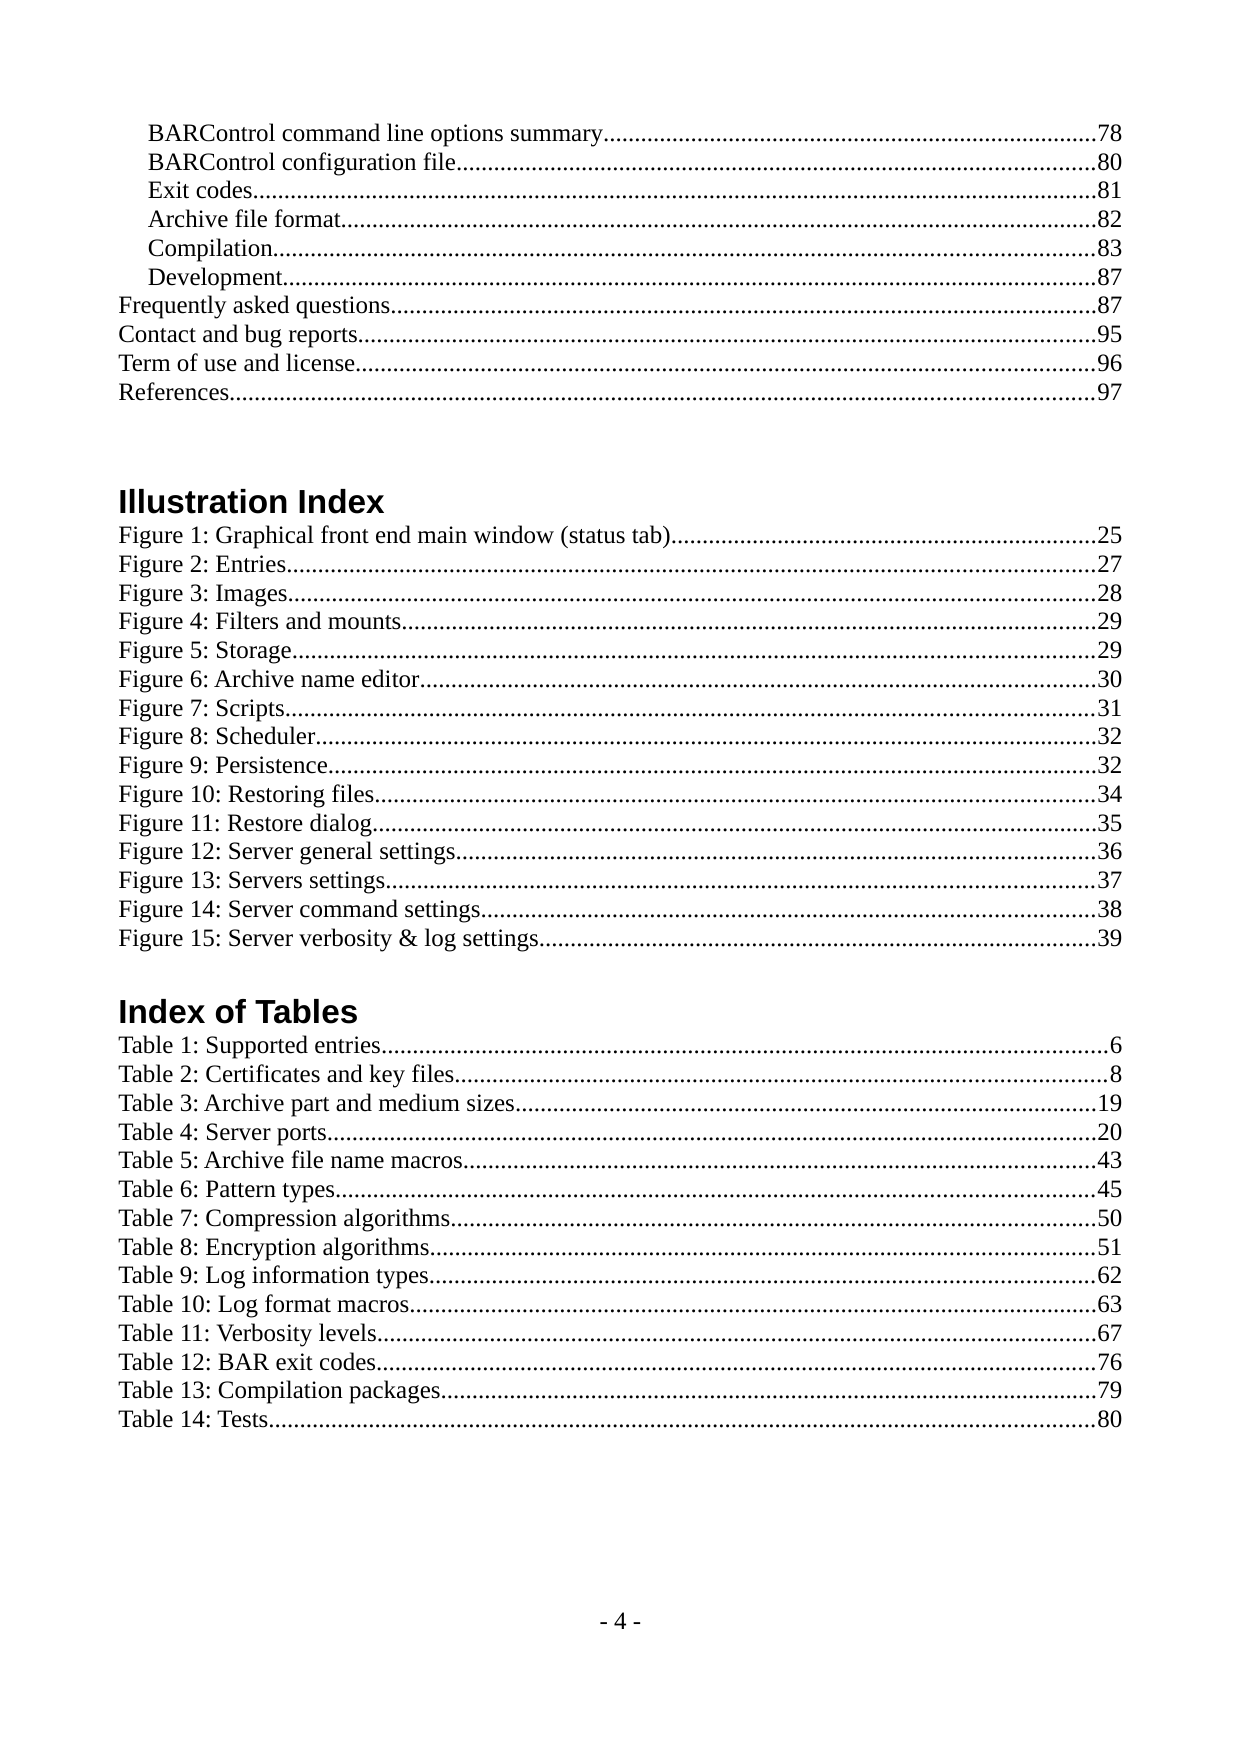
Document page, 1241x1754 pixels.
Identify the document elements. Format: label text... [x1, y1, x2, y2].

text Term of use and license 96 [118, 348, 1122, 377]
text Figure 12: Server general settings 36 [118, 836, 1122, 865]
text Figure 7: Scripts 31 [118, 693, 1122, 721]
subtitle Illustration Index [118, 482, 1122, 520]
text Table 3: Archive part and medium sizes 19 [118, 1088, 1122, 1117]
text Figure 15: Server verbosity & log settings 39 [118, 923, 1122, 951]
text Figure 8: Scheduler 32 [118, 721, 1122, 750]
text Figure 1: Graphical front end main window (status tab) 25 [118, 520, 1122, 549]
text Figure 14: Server command settings 38 [118, 894, 1122, 923]
text Figure 10: Restoring files 34 [118, 779, 1122, 808]
text Table 9: Log information types 62 [118, 1260, 1122, 1289]
text Table 7: Compression algorithms 50 [118, 1203, 1122, 1232]
text Exit codes 81 [148, 176, 1122, 204]
text Contact and bug reports 95 [118, 319, 1122, 348]
text Figure 9: Persistence 32 [118, 750, 1122, 779]
text Figure 11: Restore dialog 35 [118, 808, 1122, 836]
text Table 4: Server ports 20 [118, 1117, 1122, 1145]
text References 97 [118, 377, 1122, 406]
text Archive file format 82 [148, 204, 1122, 233]
text Table 2: Certificates and key files 8 [118, 1059, 1122, 1088]
text Figure 5: Storage 29 [118, 635, 1122, 664]
text Table 11: Verbosity levels 67 [118, 1318, 1122, 1347]
text Table 8: Encryption algorithms 51 [118, 1232, 1122, 1260]
text Figure 4: Filters and mounts 29 [118, 606, 1122, 635]
text BARControl command line options summary 78 [148, 118, 1122, 147]
text Table 6: Pattern types 45 [118, 1174, 1122, 1203]
text Table 10: Log format macros 63 [118, 1289, 1122, 1318]
text Figure 2: Entries 27 [118, 549, 1122, 578]
text Frequently asked questions 87 [118, 291, 1122, 319]
text Figure 6: Archive name editor 30 [118, 664, 1122, 693]
text Figure 3: Images 28 [118, 578, 1122, 606]
text Table 1: Supported entries 6 [118, 1030, 1122, 1059]
text Development 87 [148, 262, 1122, 291]
text Table 14: Tests 80 [118, 1404, 1122, 1433]
subtitle Index of Tables [118, 992, 1122, 1030]
text Table 5: Archive file name macros 43 [118, 1145, 1122, 1174]
text Table 12: BAR exit codes 76 [118, 1347, 1122, 1375]
text Figure 13: Servers settings 37 [118, 865, 1122, 894]
text BARControl configuration file 80 [148, 147, 1122, 176]
text Compilation 83 [148, 233, 1122, 262]
text Table 13: Compilation packages 79 [118, 1375, 1122, 1404]
